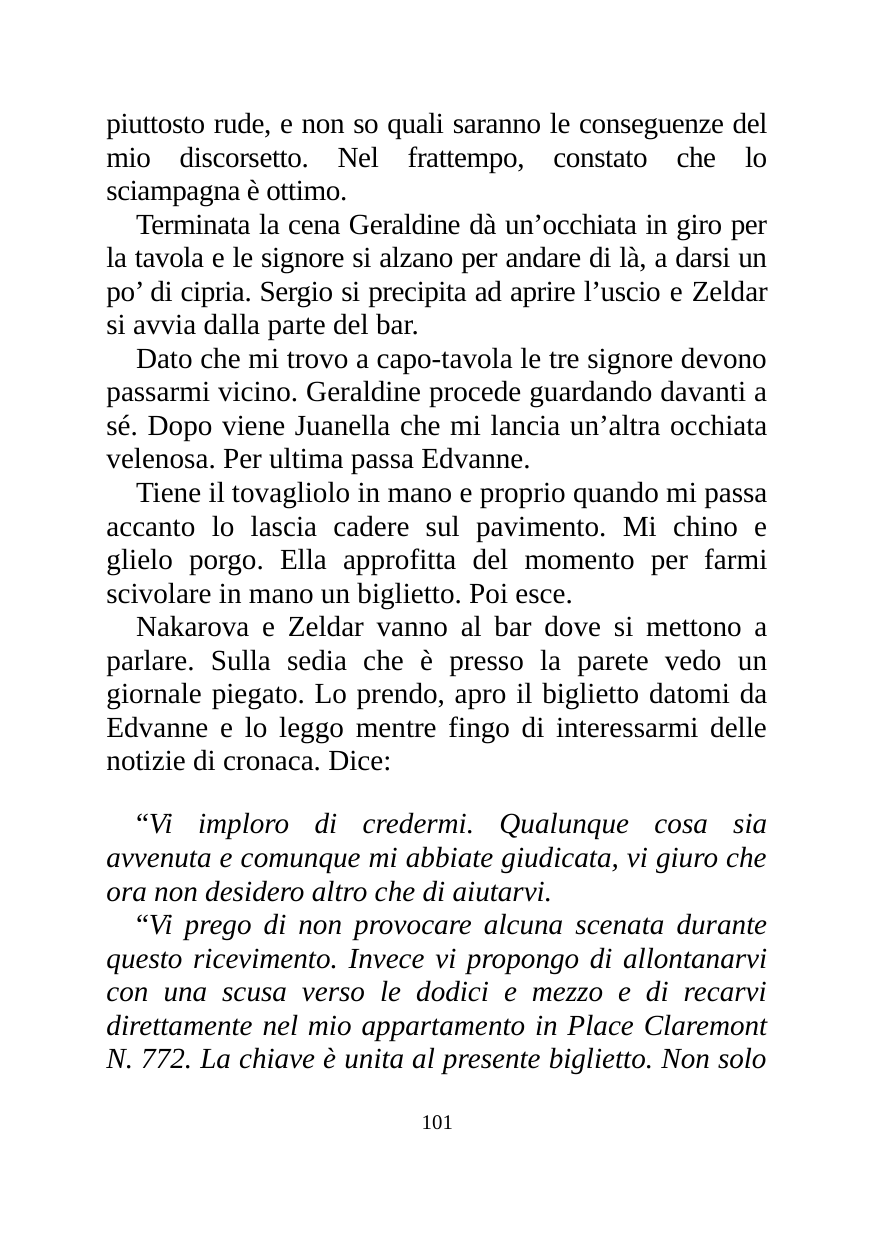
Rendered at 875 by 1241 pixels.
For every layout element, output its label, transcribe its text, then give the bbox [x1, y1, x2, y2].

text Dato che mi trovo a capo-tavola le tre signore devono passarmi vicino. Geraldine procede guardando davanti a sé. Dopo viene Juanella che mi lancia un’altra occhiata velenosa. Per ultima passa Edvanne. [106, 341, 768, 475]
text “Vi imploro di credermi. Qualunque cosa sia avvenuta e comunque mi abbiate giudicata, vi giuro che ora non desidero altro che di aiutarvi. [106, 807, 768, 907]
text piuttosto rude, e non so quali saranno le conseguenze del mio discorsetto. Nel frattempo, constato che lo sciampagna è ottimo. [106, 106, 768, 207]
text Tiene il tovagliolo in mano e proprio quando mi passa accanto lo lascia cadere sul pavimento. Mi chino e glielo porgo. Ella approfitta del momento per farmi scivolare in mano un biglietto. Poi esce. [106, 475, 768, 609]
text Nakarova e Zeldar vanno al bar dove si mettono a parlare. Sulla sedia che è presso la parete vedo un giornale piegato. Lo prendo, apro il biglietto datomi da Edvanne e lo leggo mentre fingo di interessarmi delle notizie di cronaca. Dice: [106, 609, 768, 777]
text “Vi prego di non provocare alcuna scenata durante questo ricevimento. Invece vi propongo di allontanarvi con una scusa verso le dodici e mezzo e di recarvi direttamente nel mio appartamento in Place Claremont N. 772. La chiave è unita al presente biglietto. Non solo [106, 907, 768, 1075]
text Terminata la cena Geraldine dà un’occhiata in giro per la tavola e le signore si alzano per andare di là, a darsi un po’ di cipria. Sergio si precipita ad aprire l’uscio e Zeldar si avvia dalla parte del bar. [106, 207, 768, 341]
